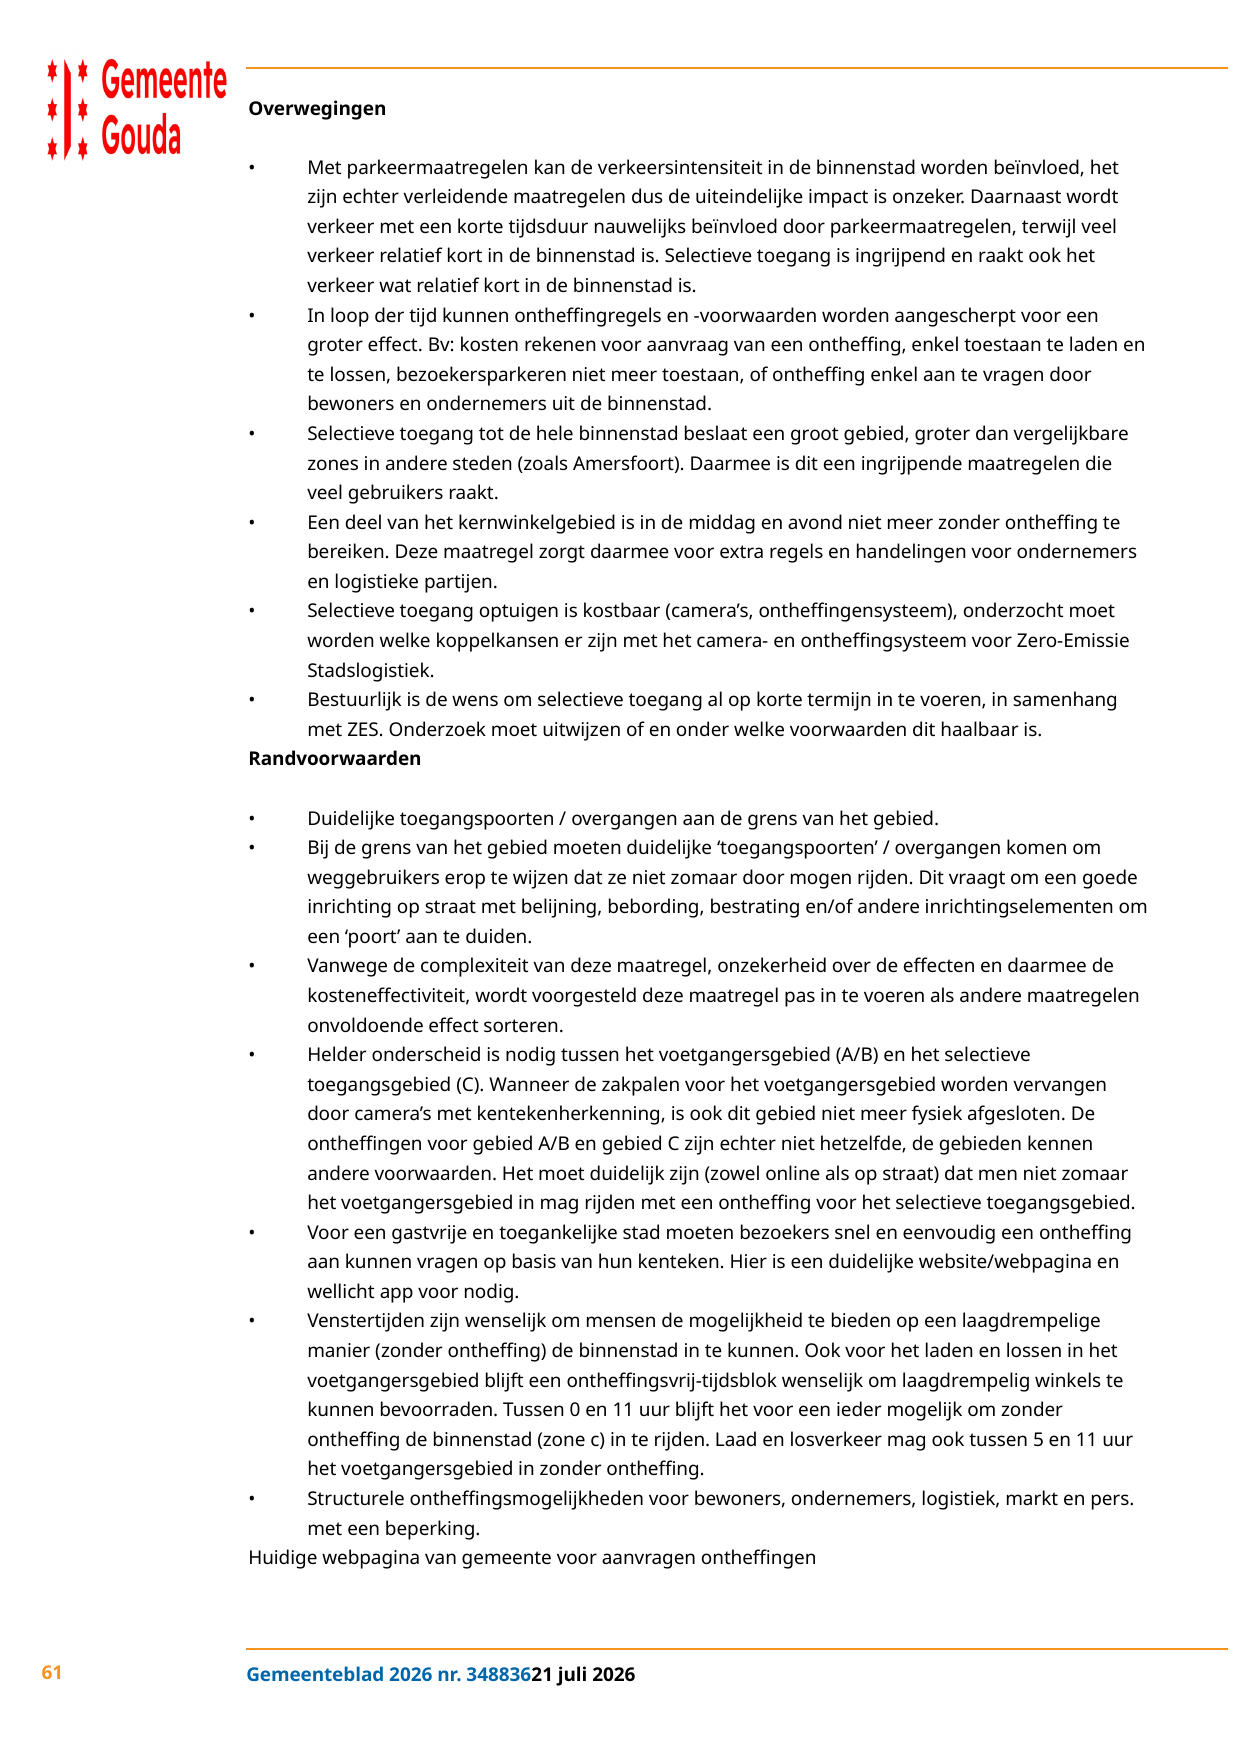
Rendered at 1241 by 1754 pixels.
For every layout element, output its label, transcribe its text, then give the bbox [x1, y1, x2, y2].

list Structurele ontheffingsmogelijkheden voor bewoners, ondernemers, logistiek, markt en pers. met een beperking. [248, 1485, 1152, 1541]
list Helder onderscheid is nodig tussen het voetgangersgebied (A/B) en het selectieve toegangsgebied (C). Wanneer de zakpalen voor het voetgangersgebied worden vervangen door camera’s met kentekenherkenning, is ook dit gebied niet meer fysiek afgesloten. De ontheffingen voor gebied A/B en gebied C zijn echter niet hetzelfde, de gebieden kennen andere voorwaarden. Het moet duidelijk zijn (zowel online als op straat) dat men niet zomaar het voetgangersgebied in mag rijden met een ontheffing voor het selectieve toegangsgebied. [248, 1041, 1152, 1215]
list Duidelijke toegangspoorten / overgangen aan de grens van het gebied. [248, 805, 1152, 831]
list Selectieve toegang optuigen is kostbaar (camera’s, ontheffingensysteem), onderzocht moet worden welke koppelkansen er zijn met het camera- en ontheffingsysteem voor Zero-Emissie Stadslogistiek. [248, 598, 1152, 683]
list Bij de grens van het gebied moeten duidelijke ‘toegangspoorten’ / overgangen komen om weggebruikers erop te wijzen dat ze niet zomaar door mogen rijden. Dit vraagt om een goede inrichting op straat met belijning, bebording, bestrating en/of andere inrichtingselementen om een ‘poort’ aan te duiden. [248, 834, 1152, 949]
list Voor een gastvrije en toegankelijke stad moeten bezoekers snel en eenvoudig een ontheffing aan kunnen vragen op basis van hun kenteken. Hier is een duidelijke website/webpagina en wellicht app voor nodig. [248, 1219, 1152, 1304]
list Een deel van het kernwinkelgebied is in de middag en avond niet meer zonder ontheffing te bereiken. Deze maatregel zorgt daarmee voor extra regels en handelingen voor ondernemers en logistieke partijen. [248, 509, 1152, 594]
text Randvoorwaarden [248, 746, 1152, 771]
list Vanwege de complexiteit van deze maatregel, onzekerheid over de effecten en daarmee de kosteneffectiviteit, wordt voorgesteld deze maatregel pas in te voeren als andere maatregelen onvoldoende effect sorteren. [248, 953, 1152, 1038]
list Selectieve toegang tot de hele binnenstad beslaat een groot gebied, groter dan vergelijkbare zones in andere steden (zoals Amersfoort). Daarmee is dit een ingrijpende maatregelen die veel gebruikers raakt. [248, 420, 1152, 505]
list Bestuurlijk is de wens om selectieve toegang al op korte termijn in te voeren, in samenhang met ZES. Onderzoek moet uitwijzen of en onder welke voorwaarden dit haalbaar is. [248, 686, 1152, 742]
list Met parkeermaatregelen kan de verkeersintensiteit in de binnenstad worden beïnvloed, het zijn echter verleidende maatregelen dus de uiteindelijke impact is onzeker. Daarnaast wordt verkeer met een korte tijdsduur nauwelijks beïnvloed door parkeermaatregelen, terwijl veel verkeer relatief kort in de binnenstad is. Selectieve toegang is ingrijpend en raakt ook het verkeer wat relatief kort in de binnenstad is. [248, 154, 1152, 298]
text Huidige webpagina van gemeente voor aanvragen ontheffingen [248, 1544, 1152, 1570]
list Venstertijden zijn wenselijk om mensen de mogelijkheid te bieden op een laagdrempelige manier (zonder ontheffing) de binnenstad in te kunnen. Ook voor het laden en lossen in het voetgangersgebied blijft een ontheffingsvrij-tijdsblok wenselijk om laagdrempelig winkels te kunnen bevoorraden. Tussen 0 en 11 uur blijft het voor een ieder mogelijk om zonder ontheffing de binnenstad (zone c) in te rijden. Laad en losverkeer mag ook tussen 5 en 11 uur het voetgangersgebied in zonder ontheffing. [248, 1308, 1152, 1481]
text Overwegingen [248, 95, 1152, 121]
list In loop der tijd kunnen ontheffingregels en -voorwaarden worden aangescherpt voor een groter effect. Bv: kosten rekenen voor aanvraag van een ontheffing, enkel toestaan te laden en te lossen, bezoekersparkeren niet meer toestaan, of ontheffing enkel aan te vragen door bewoners en ondernemers uit de binnenstad. [248, 302, 1152, 416]
picture [41, 47, 231, 172]
